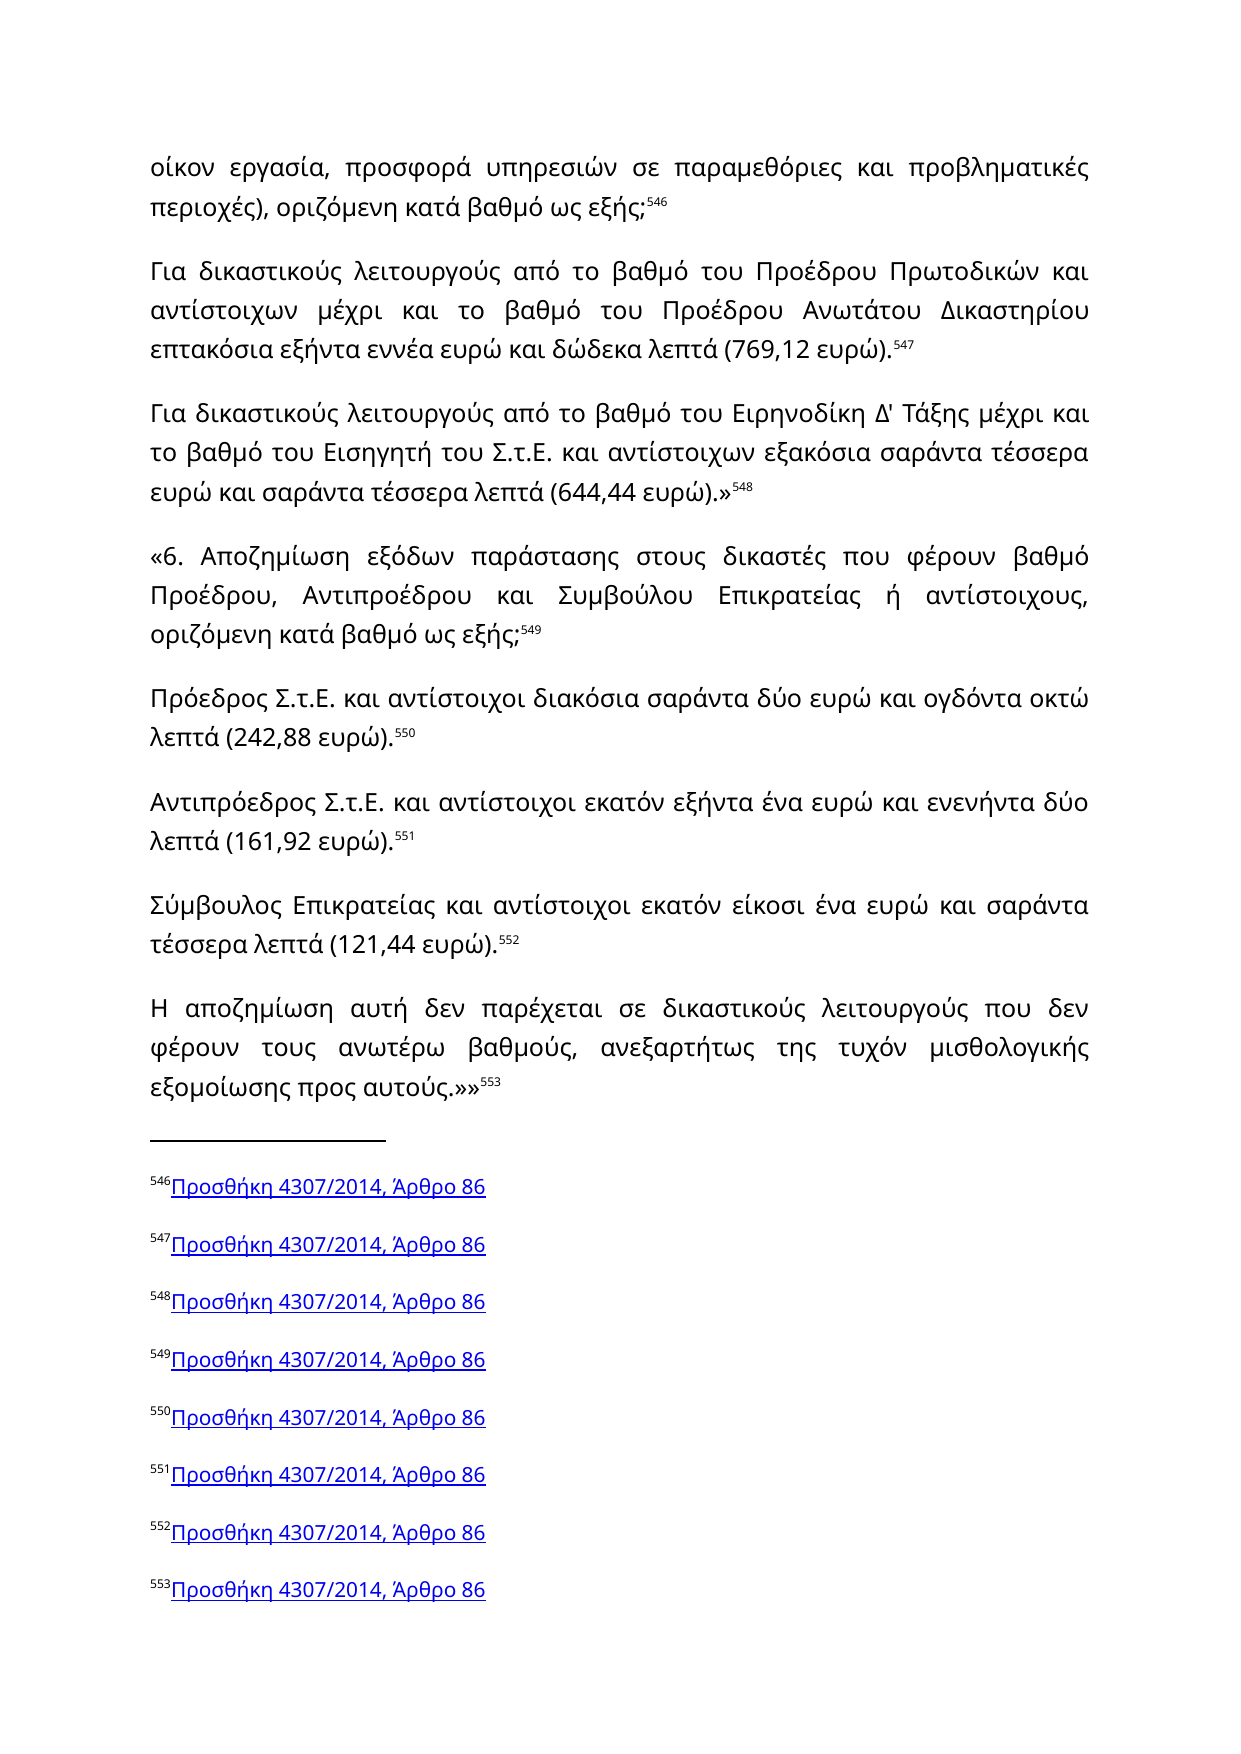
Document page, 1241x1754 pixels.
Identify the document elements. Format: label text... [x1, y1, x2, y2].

text Προσθήκη 4307/2014, Άρθρο 86 [150, 1576, 1090, 1604]
text Αντιπρόεδρος Σ.τ.Ε. και αντίστοιχοι εκατόν εξήντα ένα ευρώ και ενενήντα δύο λεπτά (161,92 ευρώ). [150, 784, 1090, 857]
text Προσθήκη 4307/2014, Άρθρο 86 [150, 1518, 1090, 1546]
text Προσθήκη 4307/2014, Άρθρο 86 [150, 1172, 1090, 1201]
text Η αποζημίωση αυτή δεν παρέχεται σε δικαστικούς λειτουργούς που δεν φέρουν τους ανωτέρω βαθμούς, ανεξαρτήτως της τυχόν μισθολογικής εξομοίωσης προς αυτούς.»» [150, 991, 1090, 1103]
text Προσθήκη 4307/2014, Άρθρο 86 [150, 1460, 1090, 1489]
text Προσθήκη 4307/2014, Άρθρο 86 [150, 1403, 1090, 1431]
text Σύμβουλος Επικρατείας και αντίστοιχοι εκατόν είκοσι ένα ευρώ και σαράντα τέσσερα λεπτά (121,44 ευρώ). [150, 887, 1090, 961]
text Προσθήκη 4307/2014, Άρθρο 86 [150, 1287, 1090, 1316]
text «6. Αποζημίωση εξόδων παράστασης στους δικαστές που φέρουν βαθμό Προέδρου, Αντιπροέδρου και Συμβούλου Επικρατείας ή αντίστοιχους, οριζόμενη κατά βαθμό ως εξής; [150, 538, 1090, 651]
text Πρόεδρος Σ.τ.Ε. και αντίστοιχοι διακόσια σαράντα δύο ευρώ και ογδόντα οκτώ λεπτά (242,88 ευρώ). [150, 681, 1090, 754]
text Για δικαστικούς λειτουργούς από το βαθμό του Προέδρου Πρωτοδικών και αντίστοιχων μέχρι και το βαθμό του Προέδρου Ανωτάτου Δικαστηρίου επτακόσια εξήντα εννέα ευρώ και δώδεκα λεπτά (769,12 ευρώ). [150, 253, 1090, 366]
text Για δικαστικούς λειτουργούς από το βαθμό του Ειρηνοδίκη Δ' Τάξης μέχρι και το βαθμό του Εισηγητή του Σ.τ.Ε. και αντίστοιχων εξακόσια σαράντα τέσσερα ευρώ και σαράντα τέσσερα λεπτά (644,44 ευρώ).» [150, 396, 1090, 508]
text Προσθήκη 4307/2014, Άρθρο 86 [150, 1230, 1090, 1258]
text Προσθήκη 4307/2014, Άρθρο 86 [150, 1345, 1090, 1373]
text οίκον εργασία, προσφορά υπηρεσιών σε παραμεθόριες και προβληματικές περιοχές), οριζόμενη κατά βαθμό ως εξής; [150, 150, 1090, 223]
